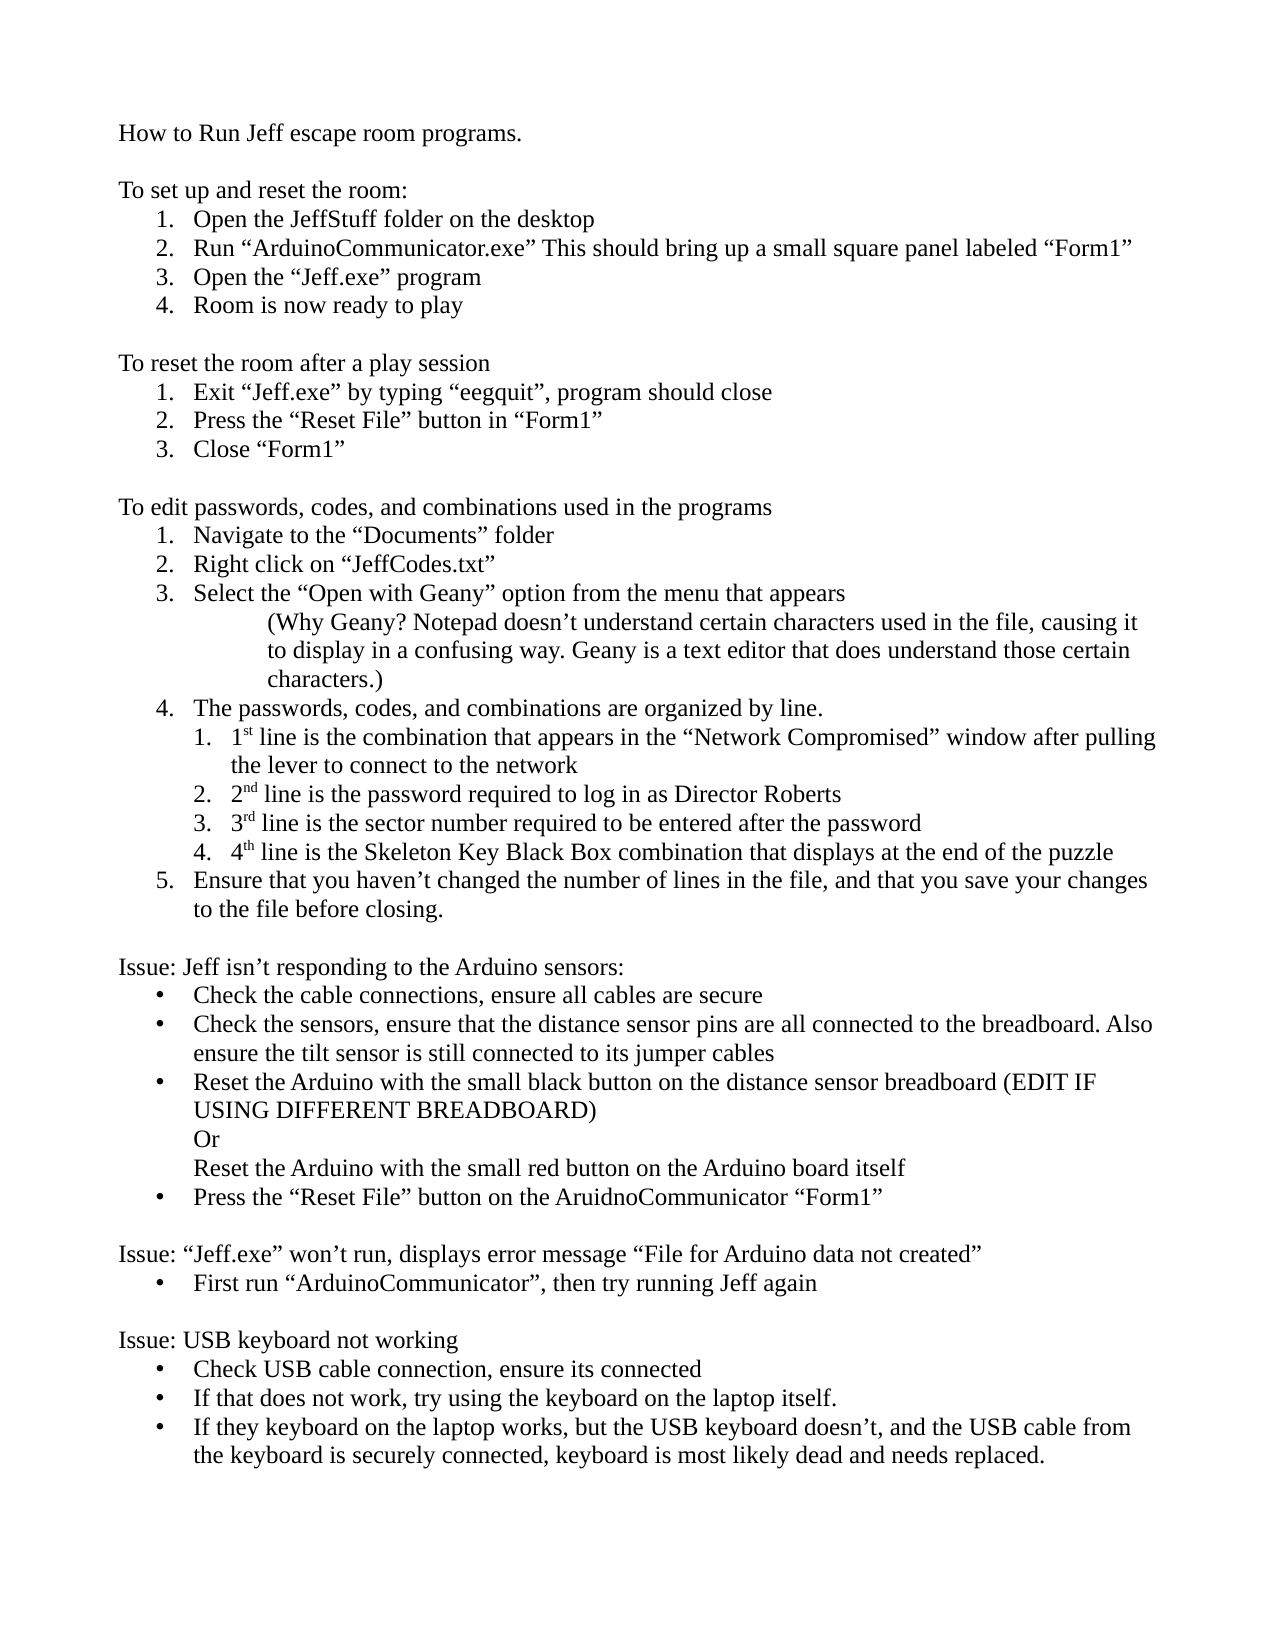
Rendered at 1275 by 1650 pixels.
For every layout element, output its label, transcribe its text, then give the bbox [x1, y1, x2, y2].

list 3rd line is the sector number required to be entered after the password [193, 808, 1157, 837]
text To reset the room after a play session [118, 348, 1157, 377]
text To set up and reset the room: [118, 176, 1157, 204]
list Select the “Open with Geany” option from the menu that appears (Why Geany? Notepad doesn’t understand certain characters used in the file, causing it to display in a confusing way. Geany is a text editor that does understand those certain characters.) [156, 578, 1157, 693]
list Exit “Jeff.exe” by typing “eegquit”, program should close [156, 377, 1157, 406]
list Check USB cable connection, ensure its connected [156, 1354, 1157, 1383]
list 1st line is the combination that appears in the “Network Compromised” window after pulling the lever to connect to the network [193, 722, 1157, 779]
list Right click on “JeffCodes.txt” [156, 549, 1157, 578]
list Close “Form1” [156, 434, 1157, 463]
text Issue: “Jeff.exe” won’t run, displays error message “File for Arduino data not created” [118, 1239, 1157, 1268]
list Navigate to the “Documents” folder [156, 521, 1157, 549]
list 2nd line is the password required to log in as Director Roberts [193, 779, 1157, 808]
list If that does not work, try using the keyboard on the laptop itself. [156, 1383, 1157, 1412]
list First run “ArduinoCommunicator”, then try running Jeff again [156, 1268, 1157, 1297]
list Open the “Jeff.exe” program [156, 262, 1157, 291]
list Ensure that you haven’t changed the number of lines in the file, and that you save your changes to the file before closing. [156, 866, 1157, 923]
list Run “ArduinoCommunicator.exe” This should bring up a small square panel labeled “Form1” [156, 233, 1157, 262]
list The passwords, codes, and combinations are organized by line. [156, 693, 1157, 722]
list Reset the Arduino with the small black button on the distance sensor breadboard (EDIT IF USING DIFFERENT BREADBOARD) Or Reset the Arduino with the small red button on the Arduino board itself [156, 1067, 1157, 1182]
list Open the JeffStuff folder on the desktop [156, 204, 1157, 233]
text How to Run Jeff escape room programs. [118, 118, 1157, 147]
text Issue: USB keyboard not working [118, 1326, 1157, 1354]
list If they keyboard on the laptop works, but the USB keyboard doesn’t, and the USB cable from the keyboard is securely connected, keyboard is most likely dead and needs replaced. [156, 1412, 1157, 1469]
list Room is now ready to play [156, 291, 1157, 319]
list Press the “Reset File” button in “Form1” [156, 406, 1157, 434]
text To edit passwords, codes, and combinations used in the programs [118, 492, 1157, 521]
list 4th line is the Skeleton Key Black Box combination that displays at the end of the puzzle [193, 837, 1157, 866]
list Check the cable connections, ensure all cables are secure [156, 981, 1157, 1009]
list Check the sensors, ensure that the distance sensor pins are all connected to the breadboard. Also ensure the tilt sensor is still connected to its jumper cables [156, 1009, 1157, 1067]
list Press the “Reset File” button on the AruidnoCommunicator “Form1” [156, 1182, 1157, 1211]
text Issue: Jeff isn’t responding to the Arduino sensors: [118, 952, 1157, 981]
